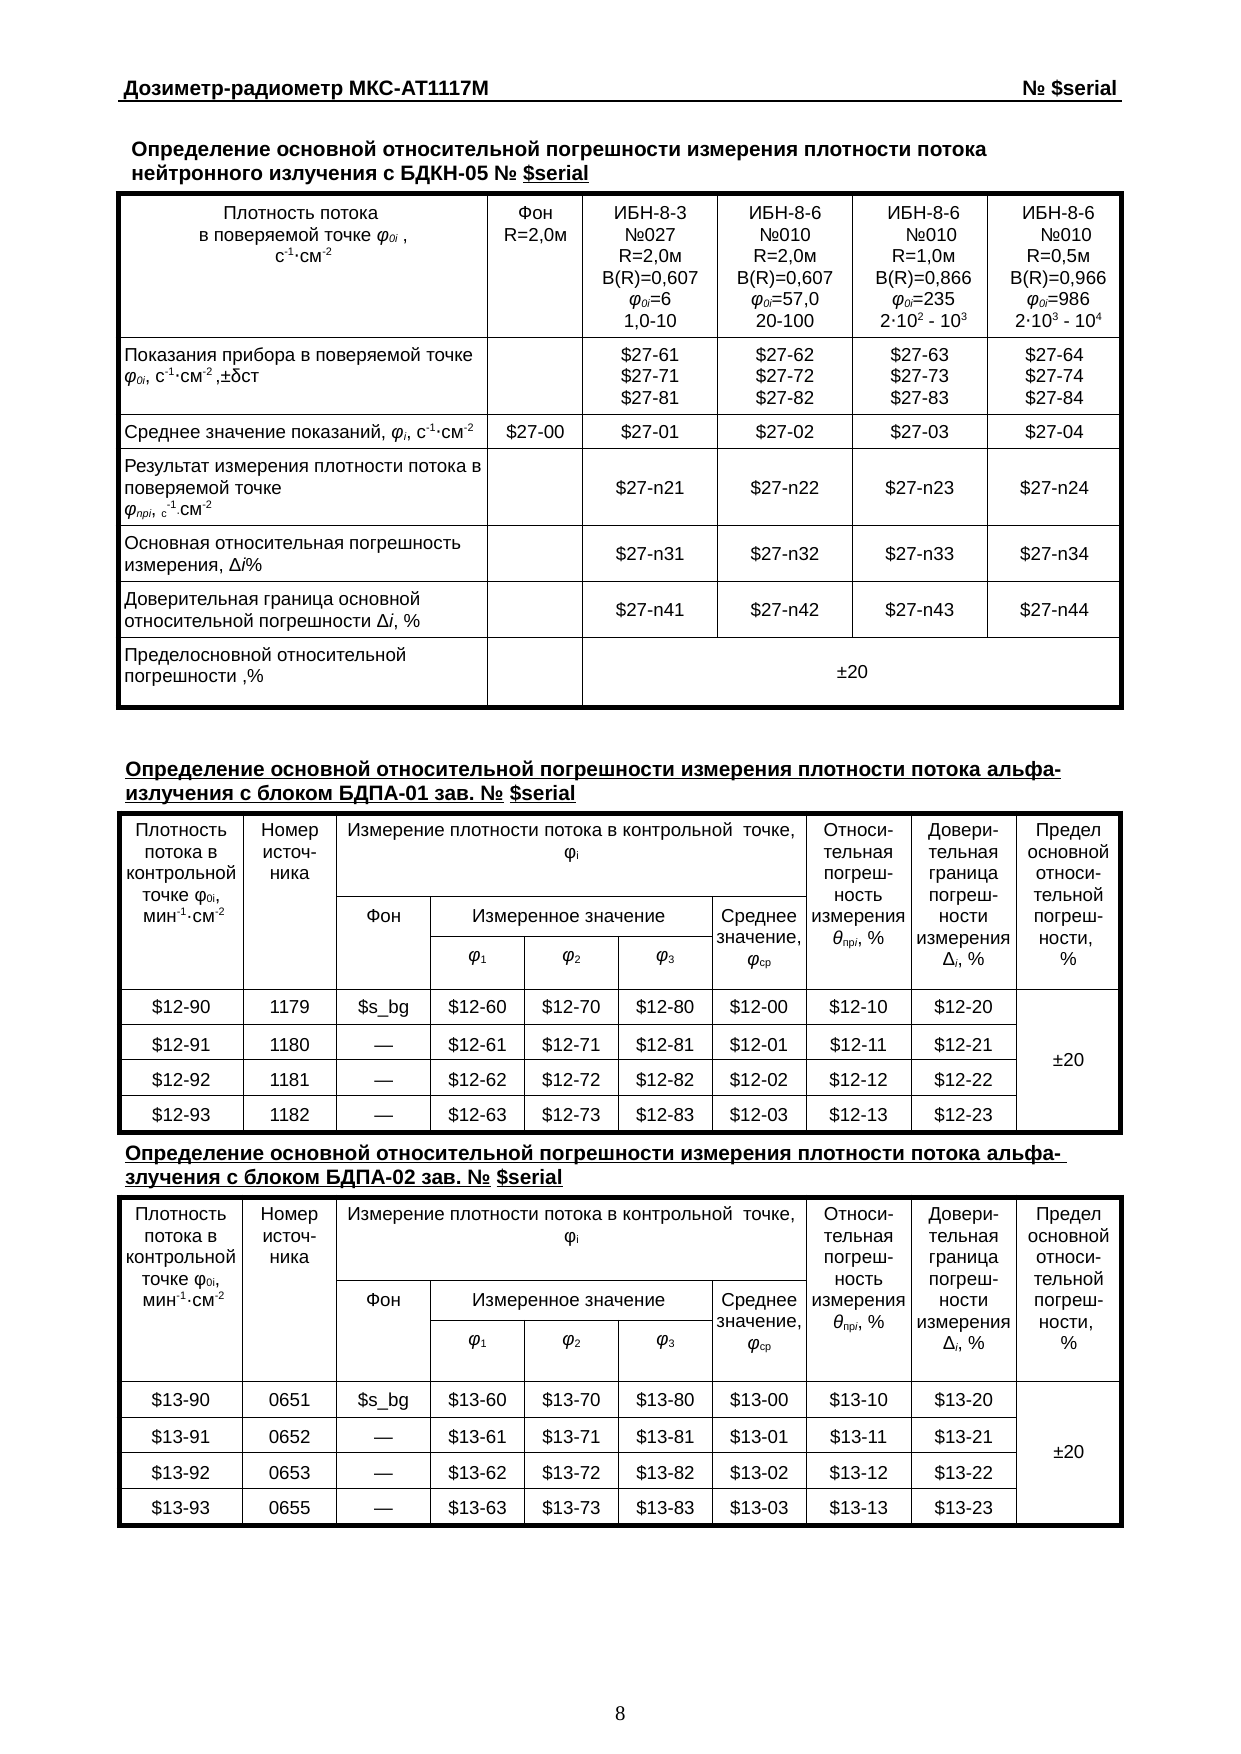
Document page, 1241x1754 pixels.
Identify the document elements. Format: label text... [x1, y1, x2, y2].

table_cell $13-03 [713, 1489, 806, 1523]
table_cell $12-01 [713, 1025, 806, 1059]
table_cell $27-01 [583, 415, 717, 448]
table_cell 0651 [243, 1382, 336, 1417]
table_cell — [337, 1453, 430, 1487]
table_cell Фон [337, 897, 430, 989]
table_cell $13-11 [807, 1418, 911, 1452]
table_cell $27-62 $27-72 $27-82 [718, 338, 852, 414]
table_cell φ1 [431, 937, 524, 989]
table_cell $27-n22 [718, 449, 852, 525]
table_cell $12-10 [807, 990, 911, 1024]
table_cell $13-02 [713, 1453, 806, 1487]
table_cell $12-83 [619, 1096, 712, 1130]
table_cell $13-21 [912, 1418, 1016, 1452]
table_cell $27-02 [718, 415, 852, 448]
table_cell $27-n32 [718, 526, 852, 581]
table_cell 0652 [243, 1418, 336, 1452]
table_cell Плотность потока в контрольной точке φ0i, мин-1·см-2 [122, 816, 243, 989]
table_cell $13-92 [122, 1453, 242, 1487]
table_cell φ3 [619, 1321, 712, 1381]
table_cell $12-80 [619, 990, 712, 1024]
table_cell $12-02 [713, 1060, 806, 1095]
table_cell $27-63 $27-73 $27-83 [853, 338, 987, 414]
table_cell Фон [337, 1281, 430, 1381]
table_cell Результат измерения плотности потока в поверяемой точке φnpi, с-1⋅см-2 [121, 449, 487, 525]
table_cell Среднее значение, φср [713, 1281, 806, 1381]
table_cell $13-73 [525, 1489, 618, 1523]
table_cell $13-13 [807, 1489, 911, 1523]
table_cell φ2 [525, 937, 618, 989]
table_cell Фон R=2,0м [488, 196, 582, 337]
table_cell $13-01 [713, 1418, 806, 1452]
table_cell — [337, 1025, 430, 1059]
table_cell $12-23 [912, 1096, 1016, 1130]
table_cell 0653 [243, 1453, 336, 1487]
table_cell $13-91 [122, 1418, 242, 1452]
table_cell φ1 [431, 1321, 524, 1381]
table_cell $27-03 [853, 415, 987, 448]
table_cell $12-00 [713, 990, 806, 1024]
table_header Определение основной относительной погрешности измерения плотности потока альфа-излучения с блоком БДПА-01 зав. № $serial [119, 751, 1121, 811]
table_cell [488, 638, 582, 705]
table_header Определение основной относительной погрешности измерения плотности потока нейтронного излучения с БДКН-05 № $serial [118, 132, 1122, 191]
table_cell $12-70 [525, 990, 618, 1024]
table_cell Основная относительная погрешность измерения, Δi% [121, 526, 487, 581]
table_cell [488, 338, 582, 414]
table_cell $13-72 [525, 1453, 618, 1487]
table_cell — [337, 1418, 430, 1452]
table_cell $12-20 [912, 990, 1016, 1024]
table_cell ИБН-8-6 №010 R=0,5м B(R)=0,966 φ0i=986 2⋅103 - 104 [988, 196, 1119, 337]
table_cell $13-12 [807, 1453, 911, 1487]
table_cell $27-00 [488, 415, 582, 448]
table_cell Измеренное значение [431, 1281, 712, 1320]
table_cell $27-04 [988, 415, 1119, 448]
table_cell 1181 [244, 1060, 336, 1095]
table_cell Измеренное значение [431, 897, 712, 936]
table_cell $12-63 [431, 1096, 524, 1130]
table_cell [488, 526, 582, 581]
table_cell $27-n43 [853, 582, 987, 637]
table_cell Номер источ-ника [244, 816, 336, 989]
table_cell $13-60 [431, 1382, 524, 1417]
table_cell $13-22 [912, 1453, 1016, 1487]
table_cell $13-20 [912, 1382, 1016, 1417]
table_cell $13-23 [912, 1489, 1016, 1523]
table_cell $s_bg [337, 1382, 430, 1417]
table_cell Среднее значение показаний, φi, с-1⋅см-2 [121, 415, 487, 448]
table_cell ИБН-8-6 №010 R=2,0м B(R)=0,607 φ0i=57,0 20-100 [718, 196, 852, 337]
table_cell $13-83 [619, 1489, 712, 1523]
table_cell $13-10 [807, 1382, 911, 1417]
table_cell — [337, 1096, 430, 1130]
table_cell $27-n31 [583, 526, 717, 581]
table_cell $27-64 $27-74 $27-84 [988, 338, 1119, 414]
table_cell $12-61 [431, 1025, 524, 1059]
table_cell $13-80 [619, 1382, 712, 1417]
table_cell $12-13 [807, 1096, 911, 1130]
table_cell Довери-тельная граница погреш-ности измерения Δi, % [912, 1200, 1016, 1381]
table_cell Плотность потока в поверяемой точке φ0i , с-1⋅см-2 [121, 196, 487, 337]
table_cell Измерение плотности потока в контрольной точке, φi [337, 1200, 806, 1280]
table_cell 0655 [243, 1489, 336, 1523]
table_cell — [337, 1060, 430, 1095]
table_cell $12-91 [122, 1025, 243, 1059]
table_cell Плотность потока в контрольной точке φ0i, мин-1·см-2 [122, 1200, 242, 1381]
table_cell $27-61 $27-71 $27-81 [583, 338, 717, 414]
table_cell Среднее значение, φср [713, 897, 806, 989]
table_cell $13-71 [525, 1418, 618, 1452]
table_cell $12-73 [525, 1096, 618, 1130]
table_cell ±20 [583, 638, 1119, 705]
table_cell $27-n33 [853, 526, 987, 581]
table_cell $s_bg [337, 990, 430, 1024]
table_cell $27-n21 [583, 449, 717, 525]
table_cell $27-n41 [583, 582, 717, 637]
table_cell $27-n44 [988, 582, 1119, 637]
table_cell $12-12 [807, 1060, 911, 1095]
table_cell Номер источ-ника [243, 1200, 336, 1381]
table_cell $12-72 [525, 1060, 618, 1095]
table_cell ИБН-8-3 №027 R=2,0м B(R)=0,607 φ0i=6 1,0-10 [583, 196, 717, 337]
table_cell $12-03 [713, 1096, 806, 1130]
table_cell ±20 [1017, 1382, 1119, 1523]
table_cell $13-61 [431, 1418, 524, 1452]
table_cell $12-82 [619, 1060, 712, 1095]
table_cell φ3 [619, 937, 712, 989]
table_header Определение основной относительной погрешности измерения плотности потока альфа- злучения с блоком БДПА-02 зав. № $serial [119, 1135, 1121, 1194]
table_cell ±20 [1017, 990, 1118, 1130]
table_cell $12-92 [122, 1060, 243, 1095]
table_cell $12-90 [122, 990, 243, 1024]
table_cell $12-62 [431, 1060, 524, 1095]
table_cell $12-93 [122, 1096, 243, 1130]
table_cell Доверительная граница основной относительной погрешности Δi, % [121, 582, 487, 637]
table_cell — [337, 1489, 430, 1523]
table_cell $13-63 [431, 1489, 524, 1523]
table_cell Предел основной относи-тельной погреш-ности, % [1017, 1200, 1119, 1381]
table_cell Пределосновной относительной погрешности ,% [121, 638, 487, 705]
table_cell $13-93 [122, 1489, 242, 1523]
table_cell $12-60 [431, 990, 524, 1024]
table_cell Относи-тельная погреш-ность измерения θпрi, % [807, 816, 911, 989]
table_cell $13-00 [713, 1382, 806, 1417]
table_cell Относи-тельная погреш-ность измерения θпрi, % [807, 1200, 911, 1381]
table_cell $27-n24 [988, 449, 1119, 525]
table_cell $13-70 [525, 1382, 618, 1417]
table_cell $12-81 [619, 1025, 712, 1059]
table_cell $12-71 [525, 1025, 618, 1059]
table_cell $27-n34 [988, 526, 1119, 581]
table_cell 1182 [244, 1096, 336, 1130]
table_cell [488, 582, 582, 637]
table_cell $12-11 [807, 1025, 911, 1059]
table_cell 1180 [244, 1025, 336, 1059]
table_cell Показания прибора в поверяемой точке φ0i, с-1⋅см-2 ,±δст [121, 338, 487, 414]
table_cell φ2 [525, 1321, 618, 1381]
table_cell $13-81 [619, 1418, 712, 1452]
table_cell $13-62 [431, 1453, 524, 1487]
table_cell $13-82 [619, 1453, 712, 1487]
table_cell Измерение плотности потока в контрольной точке, φi [337, 816, 806, 896]
table_cell Предел основной относи-тельной погреш-ности, % [1017, 816, 1118, 989]
table_cell $27-n42 [718, 582, 852, 637]
table_cell ИБН-8-6 №010 R=1,0м B(R)=0,866 φ0i=235 2⋅102 - 103 [853, 196, 987, 337]
table_cell 1179 [244, 990, 336, 1024]
table_cell [488, 449, 582, 525]
table_cell $12-22 [912, 1060, 1016, 1095]
table_cell $13-90 [122, 1382, 242, 1417]
table_cell $12-21 [912, 1025, 1016, 1059]
table_cell $27-n23 [853, 449, 987, 525]
table_cell Довери-тельная граница погреш-ности измерения Δi, % [912, 816, 1016, 989]
